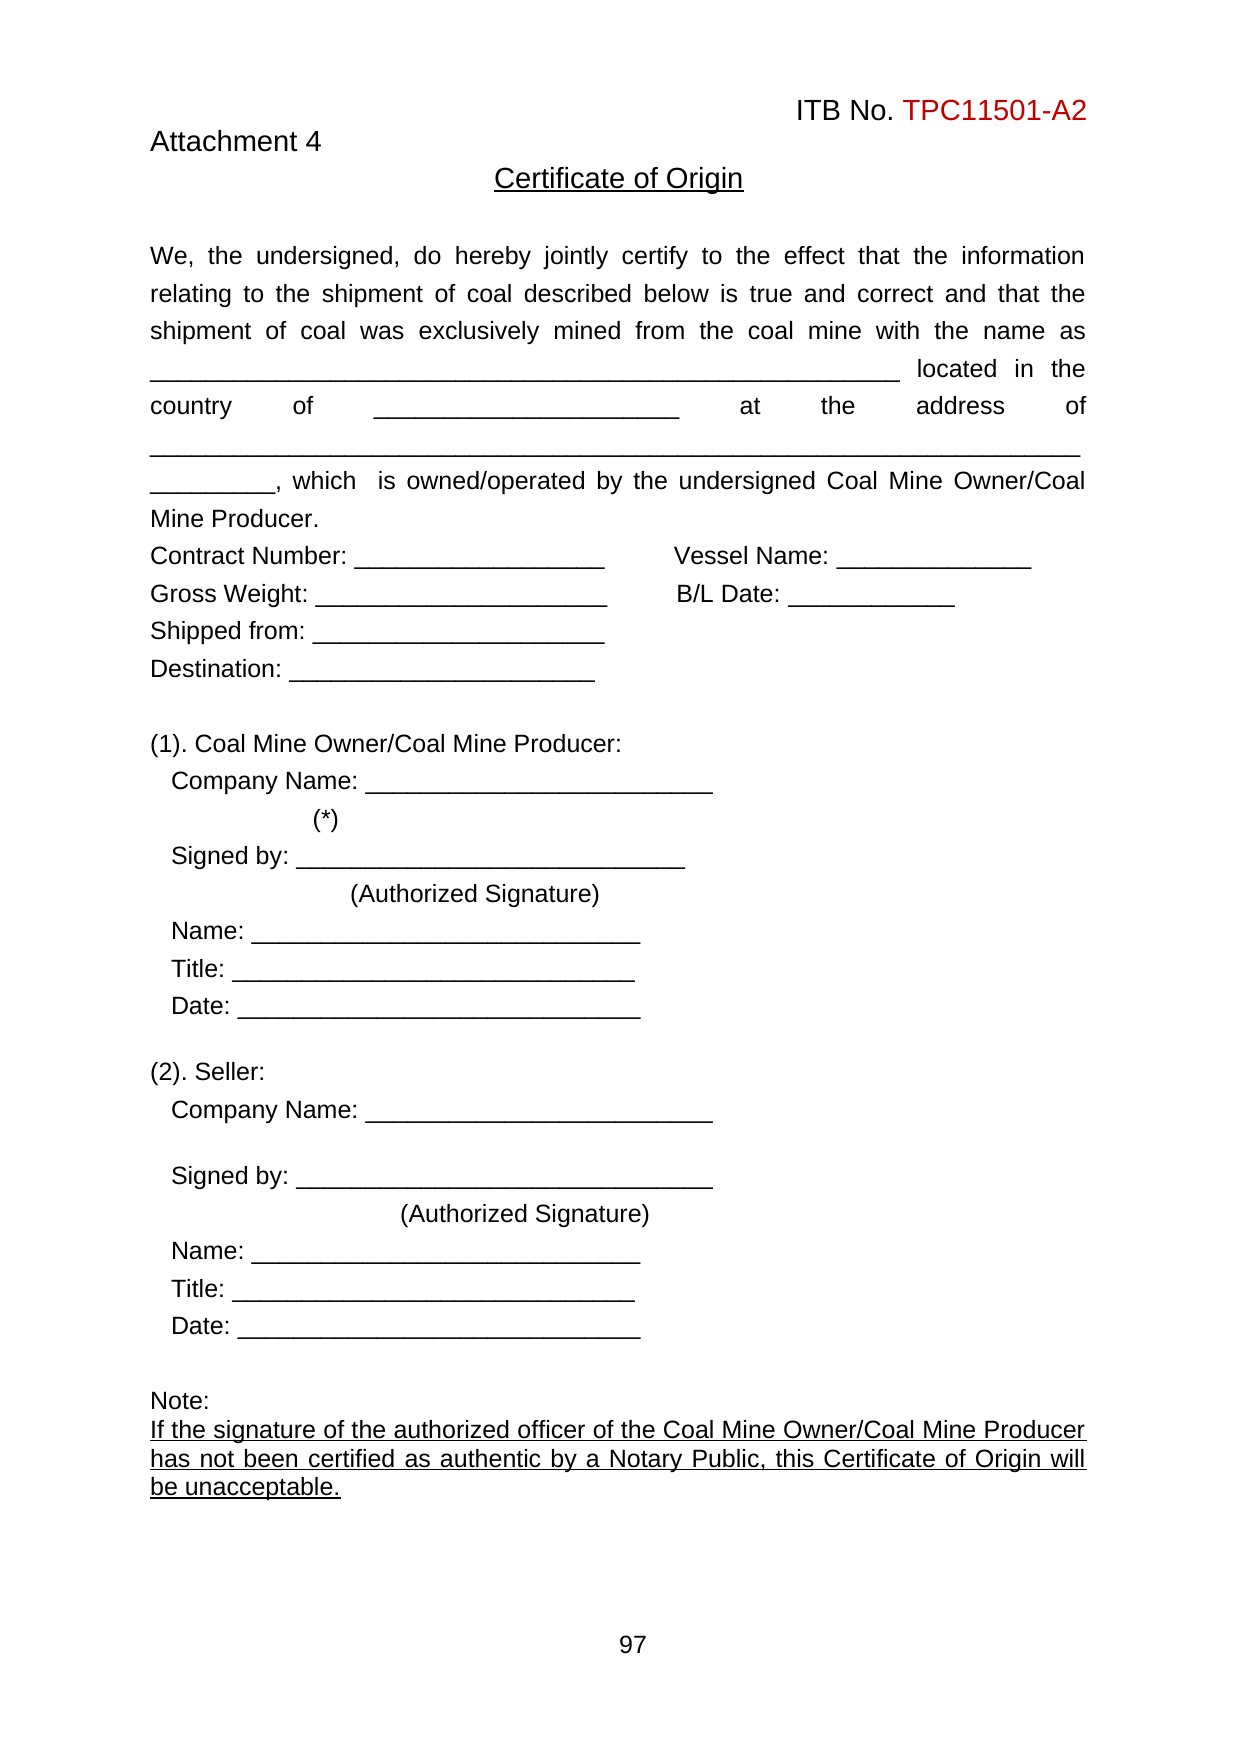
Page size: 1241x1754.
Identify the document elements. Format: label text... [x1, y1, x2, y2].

text Signed by: ____________________________ [150, 832, 1087, 870]
text Contract Number: __________________ Vessel Name: ______________ [150, 532, 1087, 570]
text Company Name: _________________________ [150, 757, 1087, 795]
text Shipped from: _____________________ [150, 607, 1087, 645]
text Attachment 4 [150, 126, 1087, 157]
text (Authorized Signature) [150, 870, 1087, 907]
text Destination: ______________________ [150, 645, 1087, 682]
text We, the undersigned, do hereby jointly certify to the effect that the information relating to the shipment of coal described below is true and correct and that the shipment of coal was exclusively mined from the coal mine with the name as ______________________________________________________ located in the country of ______________________ at the address of ____________________________________________________________________________, which is owned/operated by the undersigned Coal Mine Owner/Coal Mine Producer. [150, 232, 1087, 532]
text Gross Weight: _____________________ B/L Date: ____________ [150, 570, 1087, 607]
text Title: _____________________________ [150, 945, 1087, 982]
text Date: _____________________________ [150, 982, 1087, 1020]
text Note: [150, 1377, 1087, 1415]
text (2). Seller: [150, 1049, 1087, 1086]
text Name: ____________________________ [150, 1227, 1087, 1265]
text (1). Coal Mine Owner/Coal Mine Producer: [150, 720, 1087, 757]
text has not been certified as authentic by a Notary Public, this Certificate of Origin will [150, 1441, 1087, 1469]
text Date: _____________________________ [150, 1302, 1087, 1340]
text Company Name: _________________________ [150, 1086, 1087, 1124]
text Signed by: ______________________________ [150, 1152, 1087, 1190]
text Name: ____________________________ [150, 907, 1087, 945]
text (Authorized Signature) [150, 1190, 1087, 1227]
text be unacceptable. [150, 1470, 1087, 1501]
text If the signature of the authorized officer of the Coal Mine Owner/Coal Mine Producer [150, 1415, 1087, 1440]
text Certificate of Origin [150, 157, 1087, 195]
text (*) [150, 795, 1087, 832]
text Title: _____________________________ [150, 1265, 1087, 1302]
